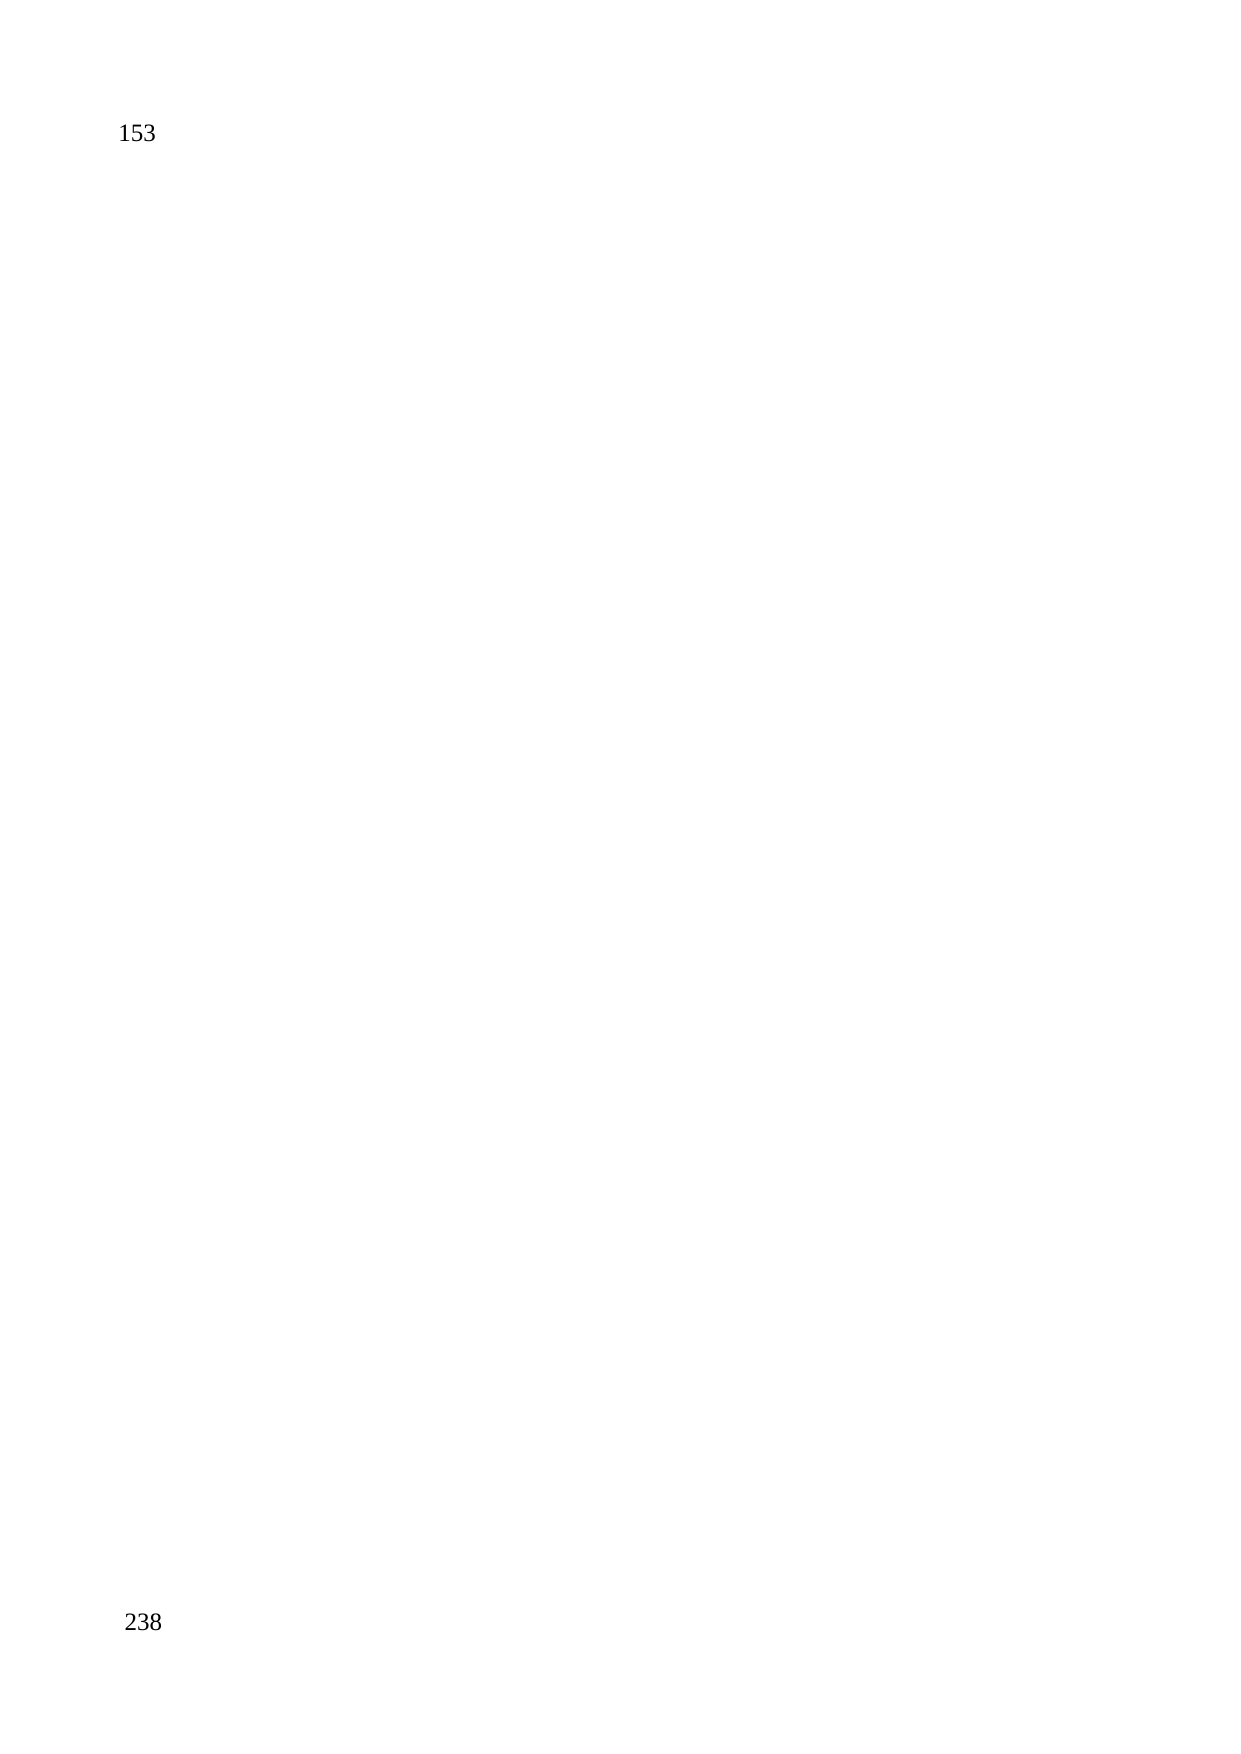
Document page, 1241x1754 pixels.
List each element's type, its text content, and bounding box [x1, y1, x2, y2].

text 153 [118, 118, 1122, 147]
